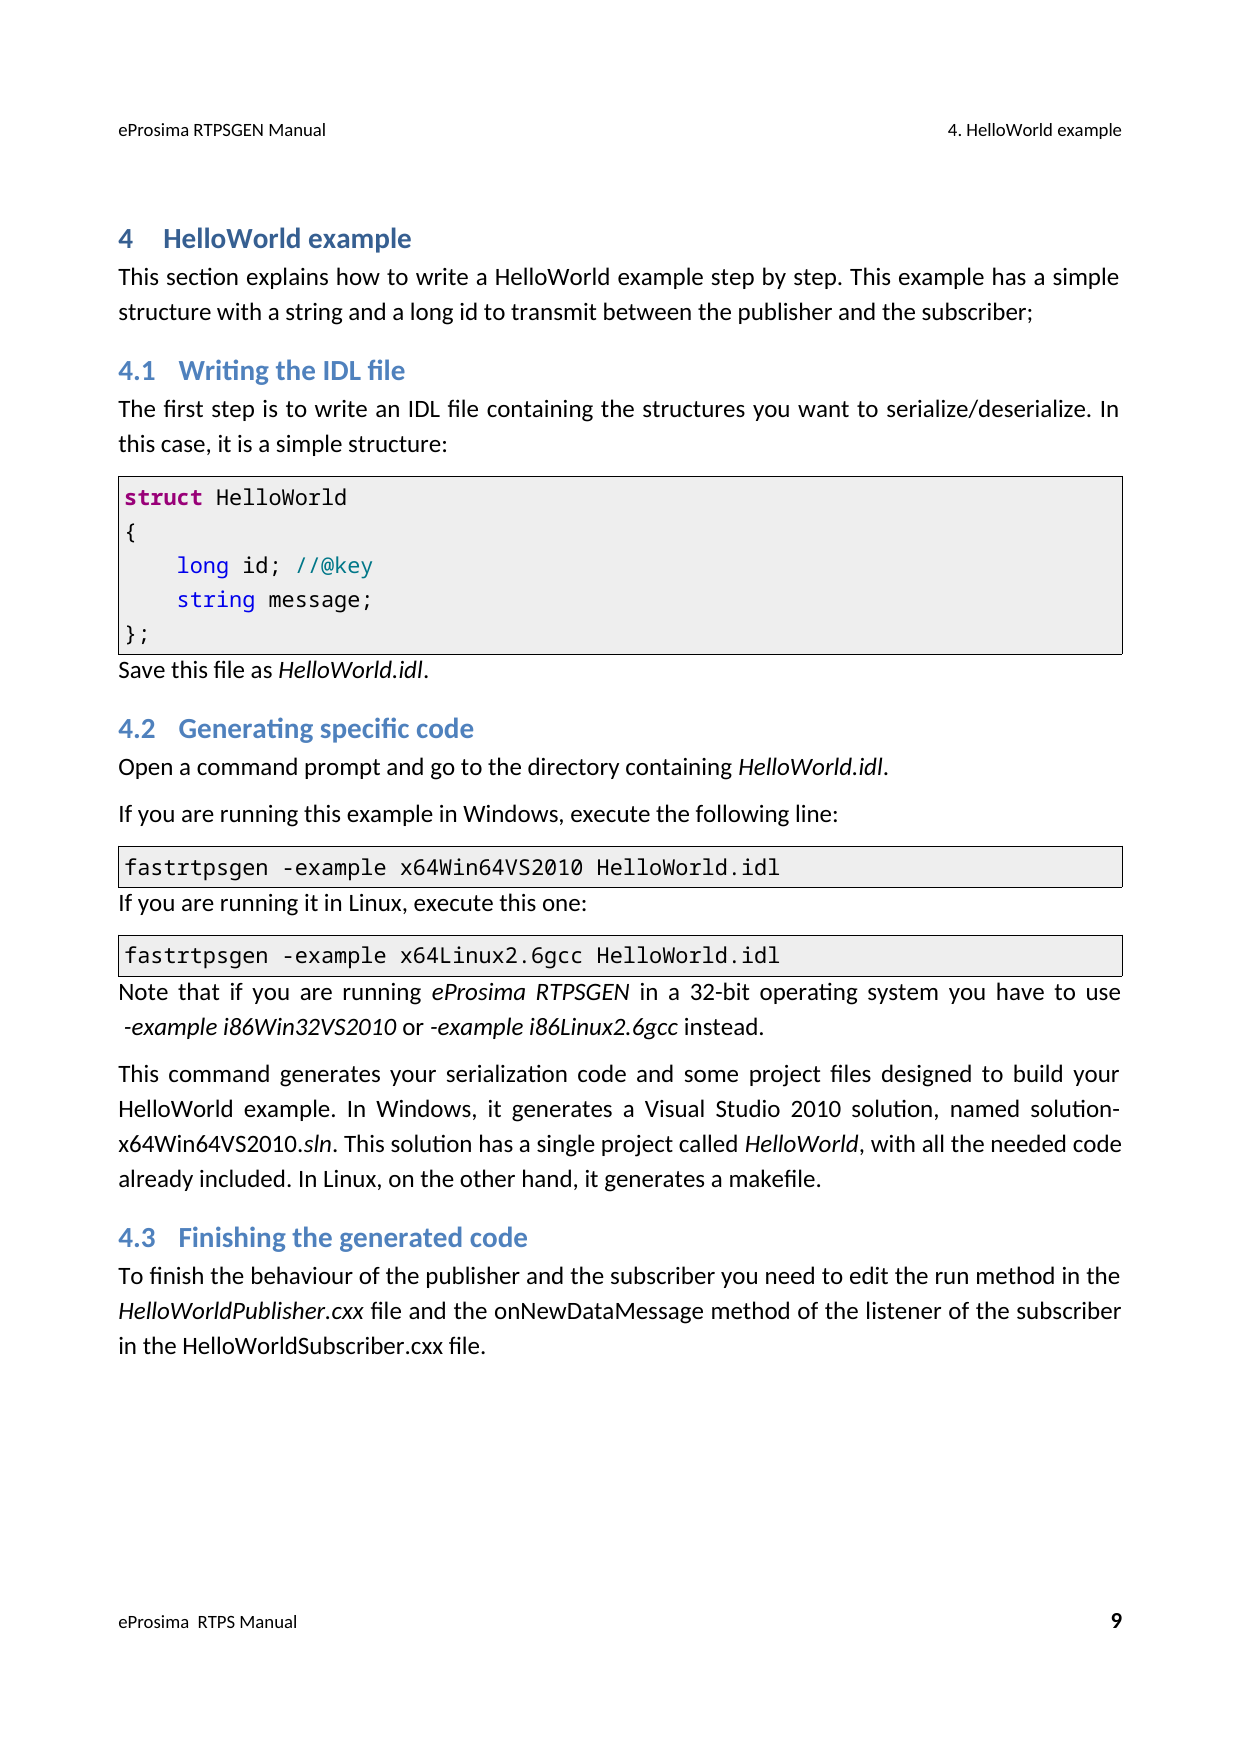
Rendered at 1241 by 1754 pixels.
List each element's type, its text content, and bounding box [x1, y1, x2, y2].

subtitle Writing the IDL file [118, 352, 1122, 388]
table_header fastrtpsgen -example x64Linux2.6gcc HelloWorld.idl [119, 936, 1122, 976]
text If you are running this example in Windows, execute the following line: [118, 798, 1122, 829]
text To finish the behaviour of the publisher and the subscriber you need to edit the run method in the HelloWorldPublisher.cxx file and the onNewDataMessage method of the listener of the subscriber in the HelloWorldSubscriber.cxx file. [118, 1260, 1122, 1361]
subtitle Finishing the generated code [118, 1219, 1122, 1255]
text Save this file as HelloWorld.idl. [118, 655, 1122, 684]
text The first step is to write an IDL file containing the structures you want to serialize/deserialize. In this case, it is a simple structure: [118, 393, 1122, 459]
subtitle Generating specific code [118, 710, 1122, 745]
table_header struct HelloWorld { long id; //@key string message; }; [119, 477, 1122, 654]
text This section explains how to write a HelloWorld example step by step. This example has a simple structure with a string and a long id to transmit between the publisher and the subscriber; [118, 261, 1122, 327]
text If you are running it in Linux, execute this one: [118, 888, 1122, 918]
text Note that if you are running eProsima RTPSGEN in a 32-bit operating system you have to use -example i86Win32VS2010 or -example i86Linux2.6gcc instead. [118, 977, 1122, 1042]
table_header fastrtpsgen -example x64Win64VS2010 HelloWorld.idl [119, 847, 1122, 887]
text Open a command prompt and go to the directory containing HelloWorld.idl. [118, 751, 1122, 781]
text This command generates your serialization code and some project files designed to build your HelloWorld example. In Windows, it generates a Visual Studio 2010 solution, named solution-x64Win64VS2010.sln. This solution has a single project called HelloWorld, with all the needed code already included. In Linux, on the other hand, it generates a makefile. [118, 1058, 1122, 1194]
subtitle HelloWorld example [118, 221, 1122, 256]
